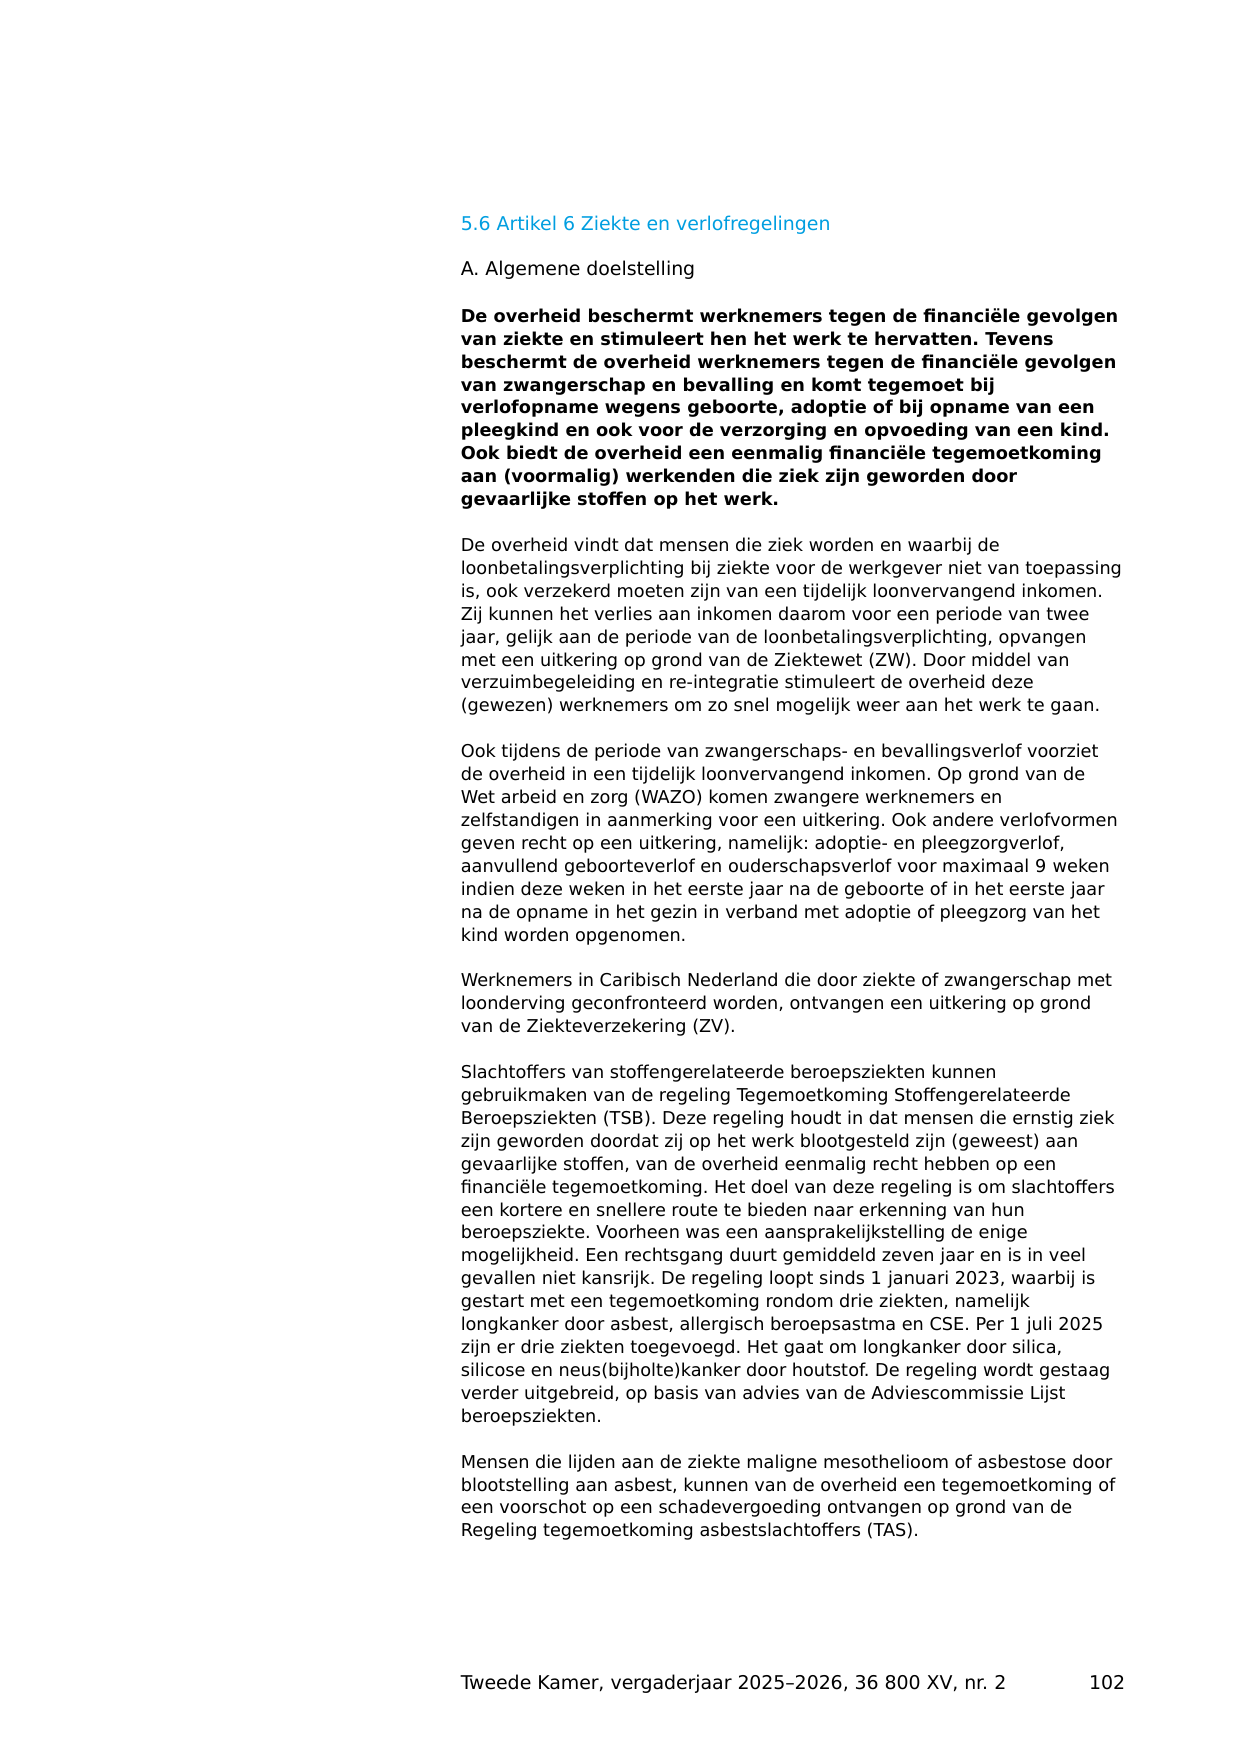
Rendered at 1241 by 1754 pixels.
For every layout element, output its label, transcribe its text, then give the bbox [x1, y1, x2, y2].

title A. Algemene doelstelling [461, 258, 1125, 280]
text De overheid vindt dat mensen die ziek worden en waarbij de loonbetalingsverplichting bij ziekte voor de werkgever niet van toepassing is, ook verzekerd moeten zijn van een tijdelijk loonvervangend inkomen. Zij kunnen het verlies aan inkomen daarom voor een periode van twee jaar, gelijk aan de periode van de loonbetalingsverplichting, opvangen met een uitkering op grond van de Ziektewet (ZW). Door middel van verzuimbegeleiding en re-integratie stimuleert de overheid deze (gewezen) werknemers om zo snel mogelijk weer aan het werk te gaan. [461, 533, 1125, 716]
text Slachtoffers van stoffengerelateerde beroepsziekten kunnen gebruikmaken van de regeling Tegemoetkoming Stoffengerelateerde Beroepsziekten (TSB). Deze regeling houdt in dat mensen die ernstig ziek zijn geworden doordat zij op het werk blootgesteld zijn (geweest) aan gevaarlijke stoffen, van de overheid eenmalig recht hebben op een financiële tegemoetkoming. Het doel van deze regeling is om slachtoffers een kortere en snellere route te bieden naar erkenning van hun beroepsziekte. Voorheen was een aansprakelijkstelling de enige mogelijkheid. Een rechtsgang duurt gemiddeld zeven jaar en is in veel gevallen niet kansrijk. De regeling loopt sinds 1 januari 2023, waarbij is gestart met een tegemoetkoming rondom drie ziekten, namelijk longkanker door asbest, allergisch beroepsastma en CSE. Per 1 juli 2025 zijn er drie ziekten toegevoegd. Het gaat om longkanker door silica, silicose en neus(bijholte)kanker door houtstof. De regeling wordt gestaag verder uitgebreid, op basis van advies van de Adviescommissie Lijst beroepsziekten. [461, 1060, 1125, 1427]
title 5.6 Artikel 6 Ziekte en verlofregelingen [461, 213, 1125, 235]
text De overheid beschermt werknemers tegen de financiële gevolgen van ziekte en stimuleert hen het werk te hervatten. Tevens beschermt de overheid werknemers tegen de financiële gevolgen van zwangerschap en bevalling en komt tegemoet bij verlofopname wegens geboorte, adoptie of bij opname van een pleegkind en ook voor de verzorging en opvoeding van een kind. Ook biedt de overheid een eenmalig financiële tegemoetkoming aan (voormalig) werkenden die ziek zijn geworden door gevaarlijke stoffen op het werk. [461, 304, 1125, 510]
text Mensen die lijden aan de ziekte maligne mesothelioom of asbestose door blootstelling aan asbest, kunnen van de overheid een tegemoetkoming of een voorschot op een schadevergoeding ontvangen op grond van de Regeling tegemoetkoming asbestslachtoffers (TAS). [461, 1450, 1125, 1541]
text Ook tijdens de periode van zwangerschaps- en bevallingsverlof voorziet de overheid in een tijdelijk loonvervangend inkomen. Op grond van de Wet arbeid en zorg (WAZO) komen zwangere werknemers en zelfstandigen in aanmerking voor een uitkering. Ook andere verlofvormen geven recht op een uitkering, namelijk: adoptie- en pleegzorgverlof, aanvullend geboorteverlof en ouderschapsverlof voor maximaal 9 weken indien deze weken in het eerste jaar na de geboorte of in het eerste jaar na de opname in het gezin in verband met adoptie of pleegzorg van het kind worden opgenomen. [461, 739, 1125, 946]
text Werknemers in Caribisch Nederland die door ziekte of zwangerschap met loonderving geconfronteerd worden, ontvangen een uitkering op grond van de Ziekteverzekering (ZV). [461, 968, 1125, 1037]
